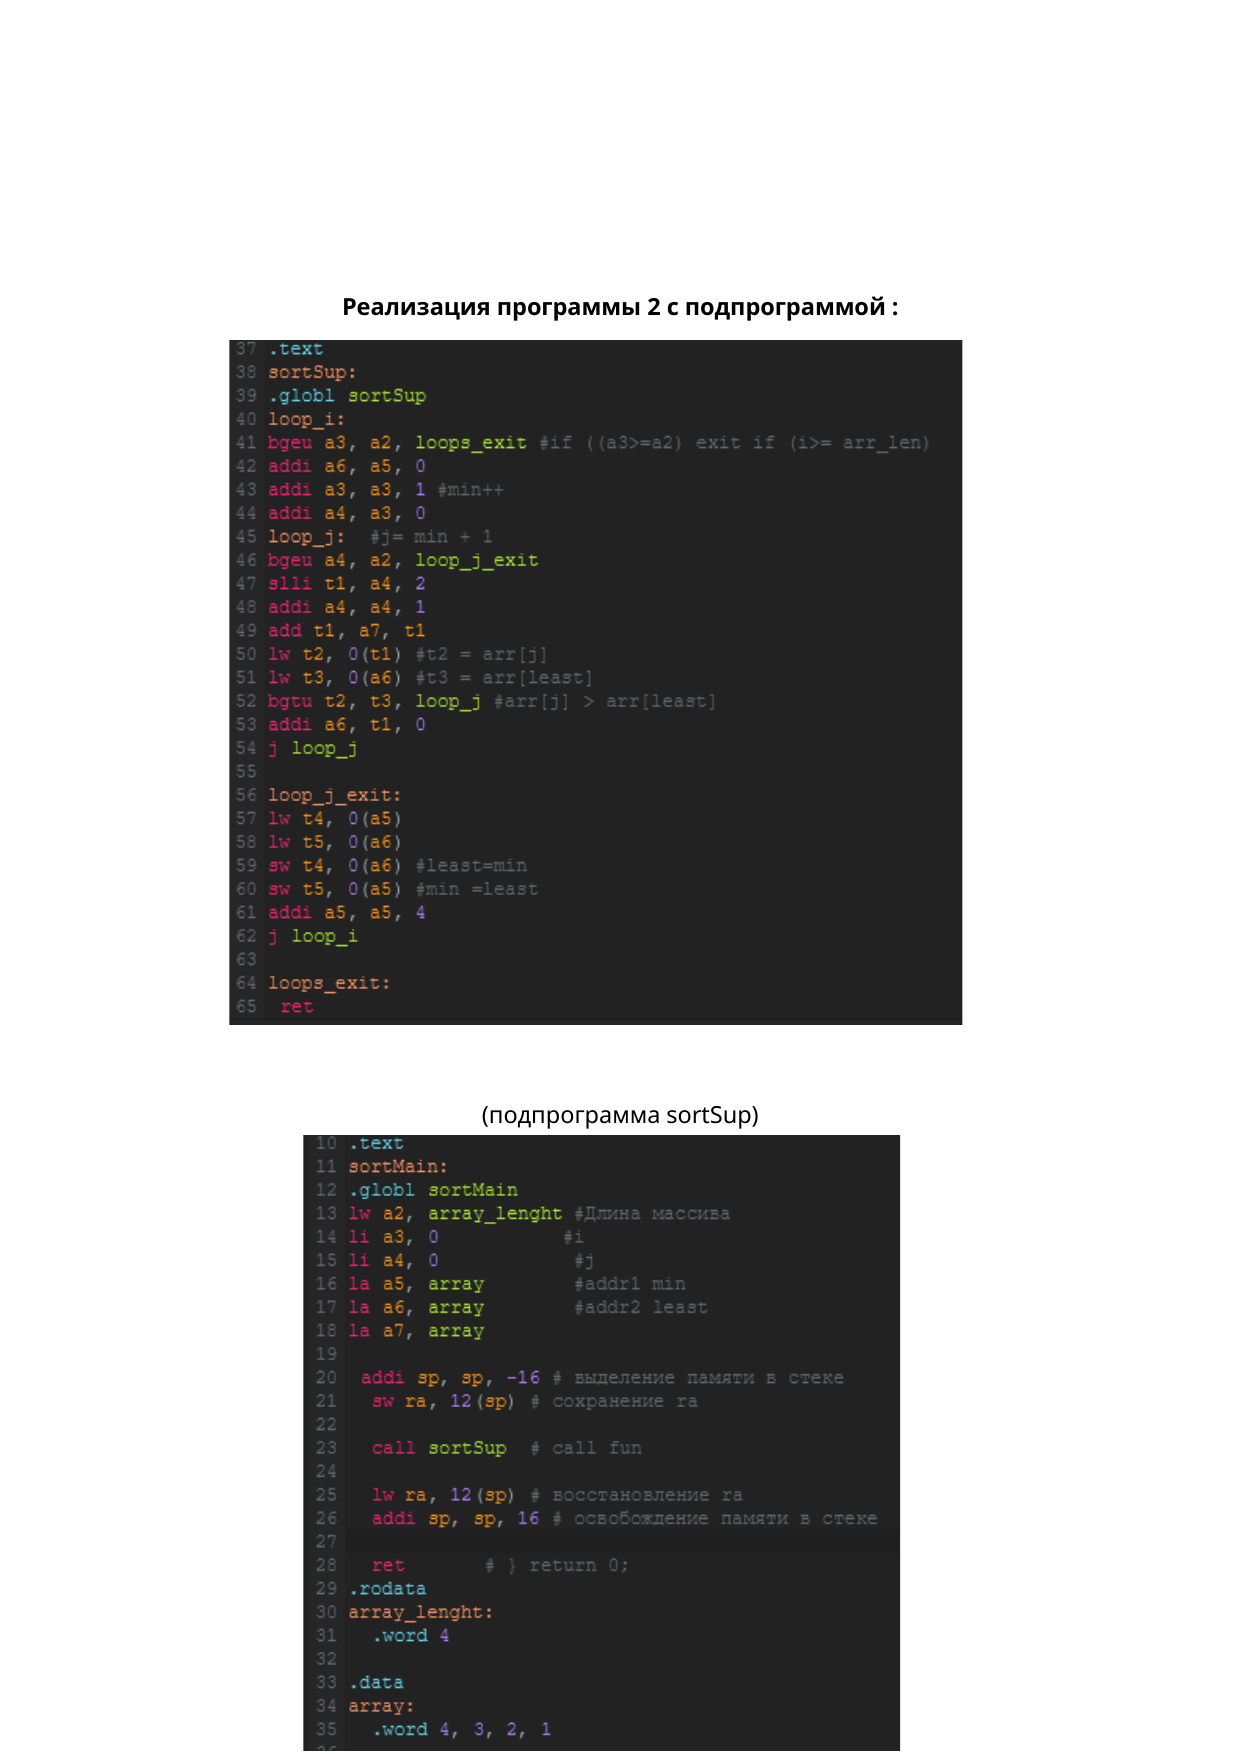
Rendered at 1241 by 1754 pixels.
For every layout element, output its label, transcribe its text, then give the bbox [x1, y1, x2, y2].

text Реализация программы 2 с подпрограммой : [118, 291, 1122, 323]
text (подпрограмма sortSup) [118, 1099, 1122, 1131]
picture [303, 1135, 901, 1751]
picture [229, 340, 963, 1025]
